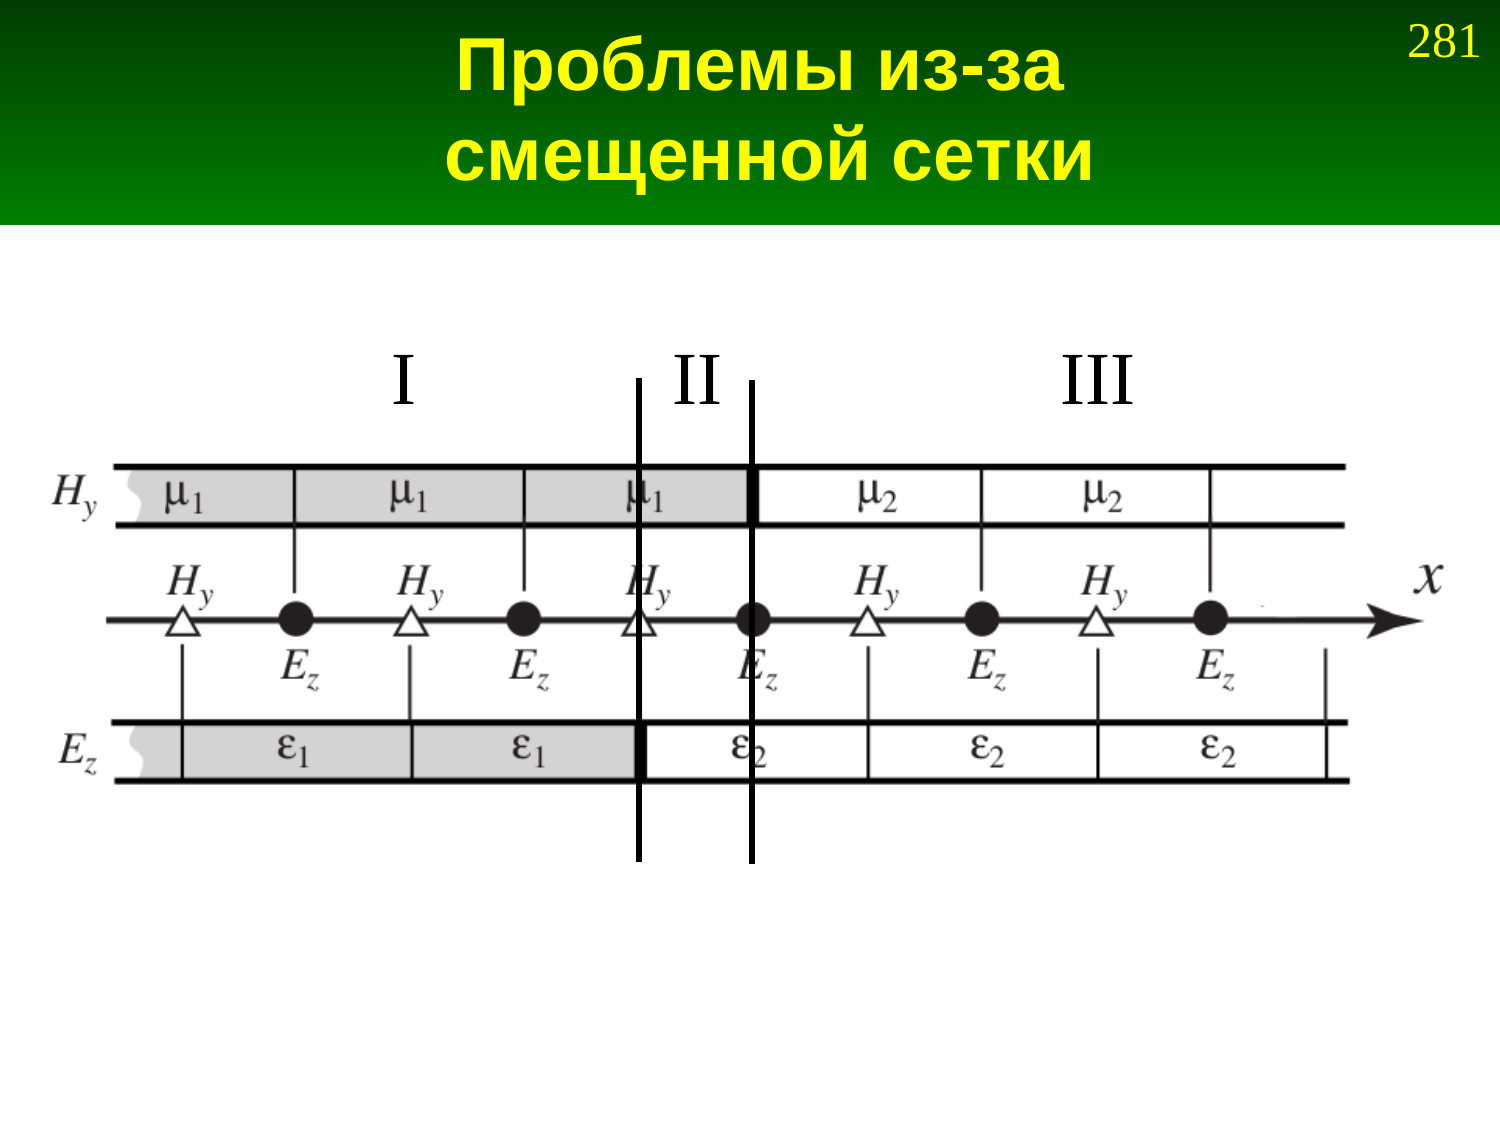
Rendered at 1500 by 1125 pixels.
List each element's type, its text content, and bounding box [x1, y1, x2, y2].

picture [755, 436, 1465, 802]
picture [35, 436, 636, 802]
text_box II [657, 321, 738, 427]
text_box III [1045, 321, 1151, 427]
picture [642, 436, 749, 802]
title Проблемы из-за смещенной сетки [100, 7, 1441, 204]
text_box I [376, 321, 432, 427]
